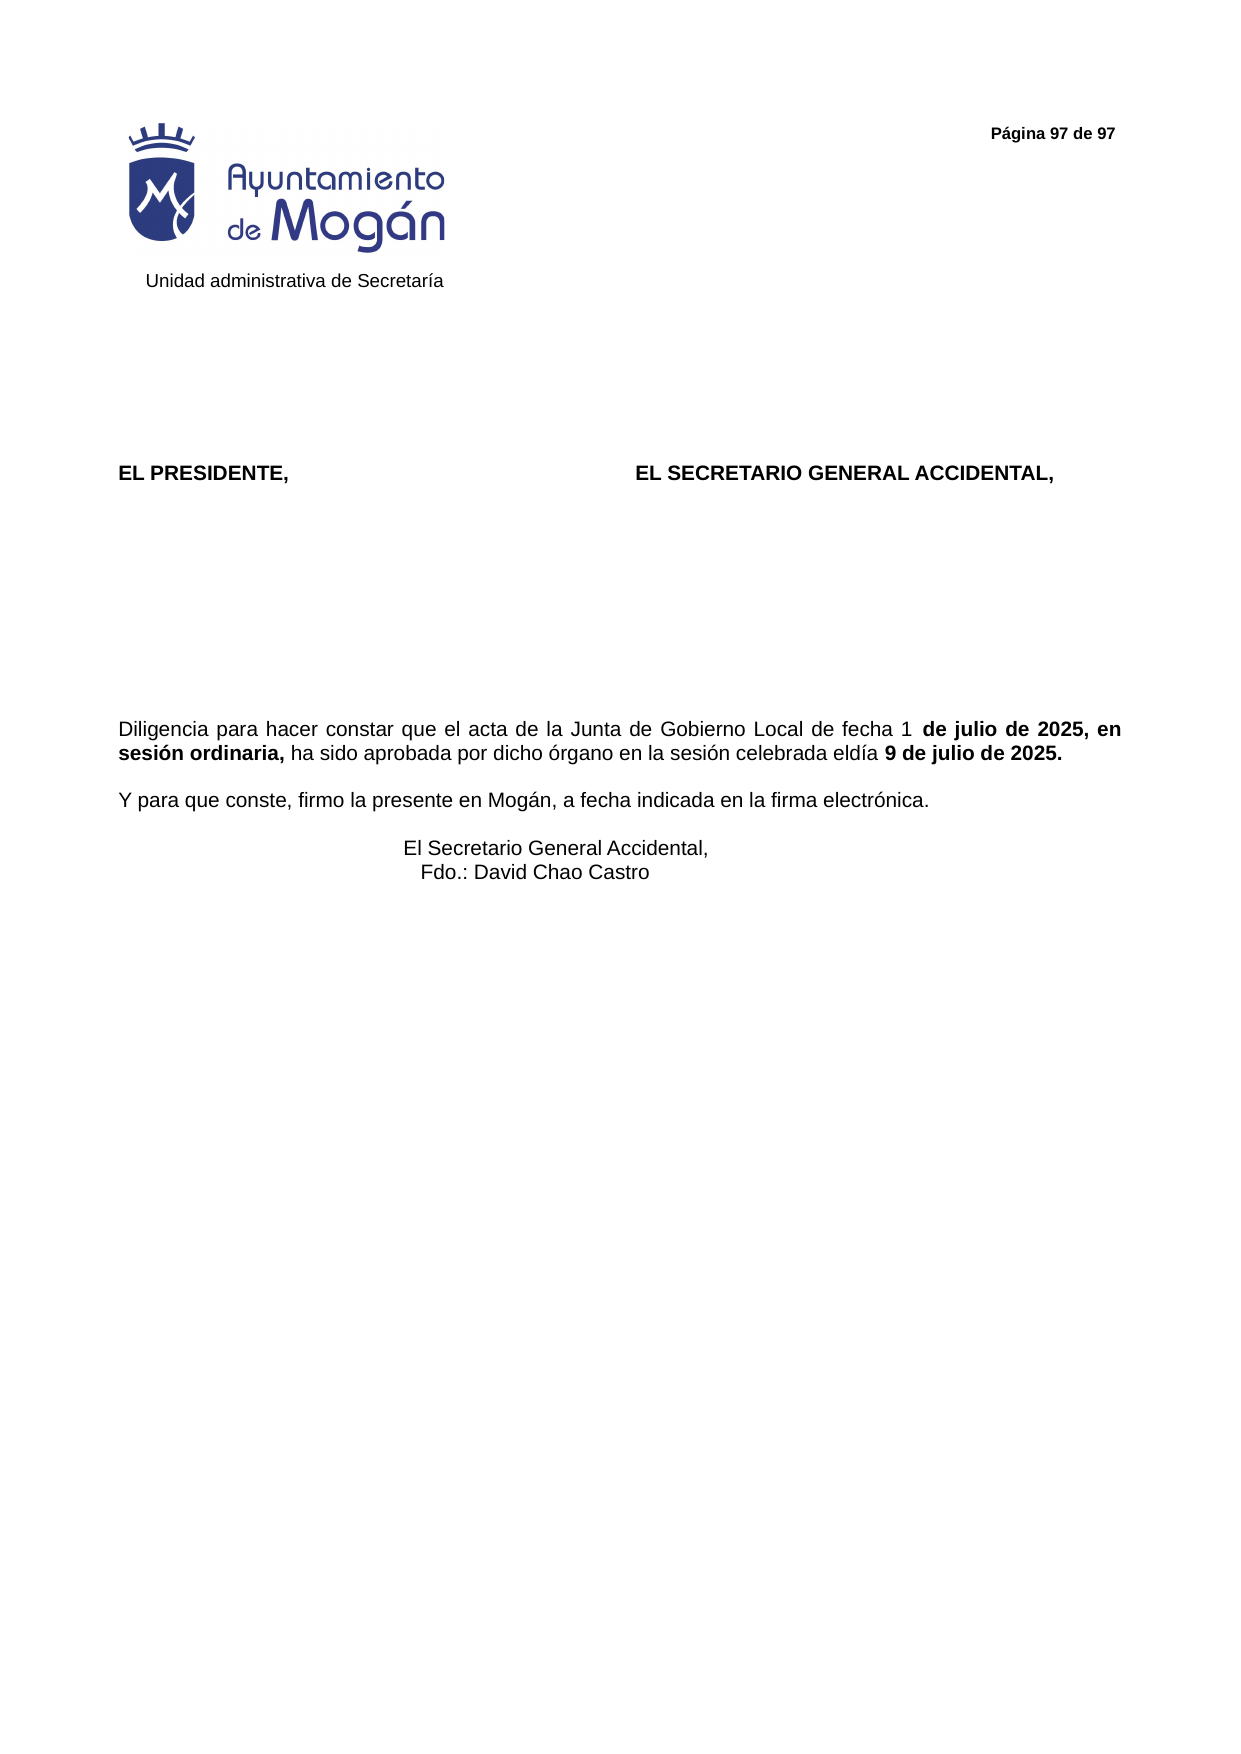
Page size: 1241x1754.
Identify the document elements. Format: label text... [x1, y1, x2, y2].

text El Secretario General Accidental, [118, 836, 1122, 860]
text EL PRESIDENTE, EL SECRETARIO GENERAL ACCIDENTAL, [118, 461, 1122, 485]
text Y para que conste, firmo la presente en Mogán, a fecha indicada en la firma electrónica. [118, 788, 1122, 812]
picture [128, 123, 445, 259]
text Diligencia para hacer constar que el acta de la Junta de Gobierno Local de fecha 1 de julio de 2025, en sesión ordinaria, ha sido aprobada por dicho órgano en la sesión celebrada eldía 9 de julio de 2025. [118, 716, 1122, 764]
text Fdo.: David Chao Castro [118, 860, 1122, 884]
